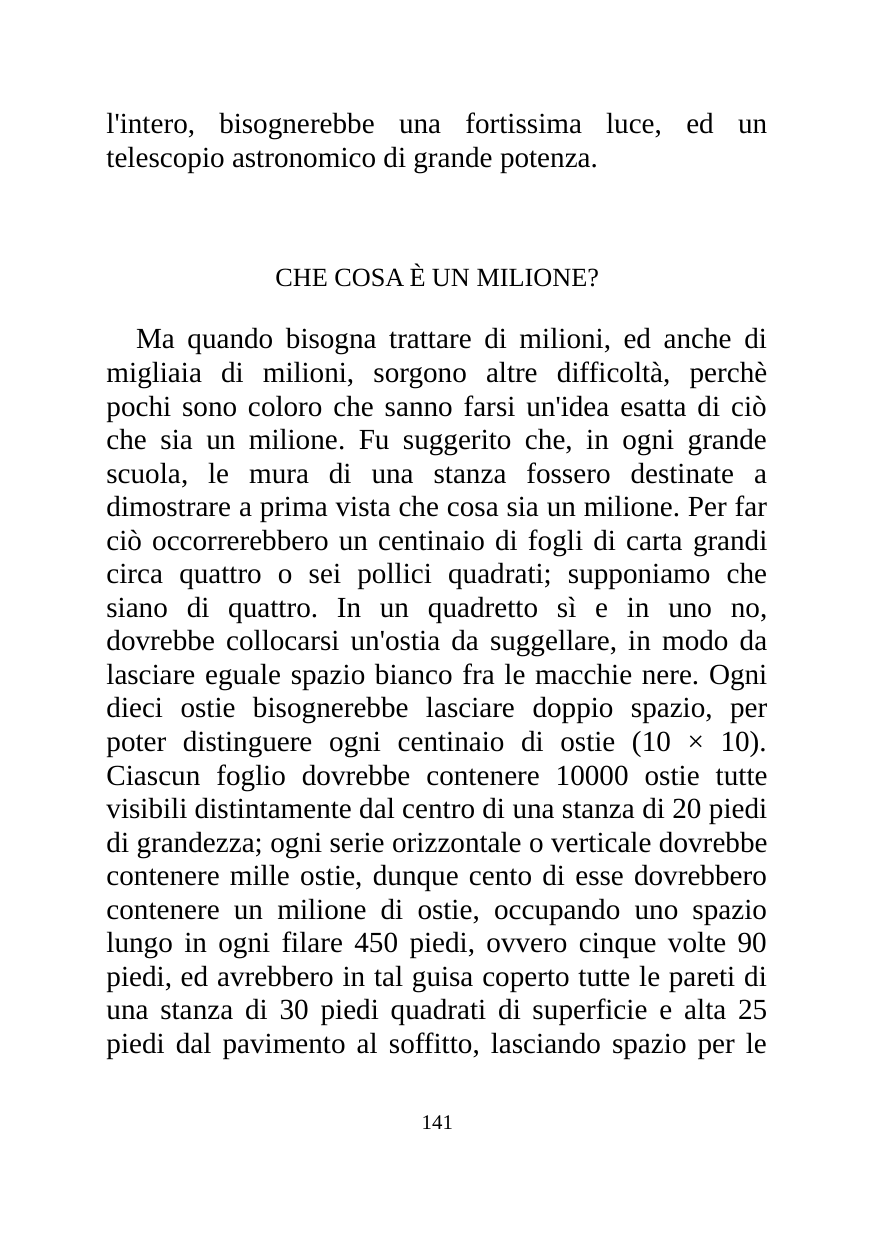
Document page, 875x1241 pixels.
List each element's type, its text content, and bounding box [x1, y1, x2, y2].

text Ma quando bisogna trattare di milioni, ed anche di migliaia di milioni, sorgono altre difficoltà, perchè pochi sono coloro che sanno farsi un'idea esatta di ciò che sia un milione. Fu suggerito che, in ogni grande scuola, le mura di una stanza fossero destinate a dimostrare a prima vista che cosa sia un milione. Per far ciò occorrerebbero un centinaio di fogli di carta grandi circa quattro o sei pollici quadrati; supponiamo che siano di quattro. In un quadretto sì e in uno no, dovrebbe collocarsi un'ostia da suggellare, in modo da lasciare eguale spazio bianco fra le macchie nere. Ogni dieci ostie bisognerebbe lasciare doppio spazio, per poter distinguere ogni centinaio di ostie (10 × 10). Ciascun foglio dovrebbe contenere 10000 ostie tutte visibili distintamente dal centro di una stanza di 20 piedi di grandezza; ogni serie orizzontale o verticale dovrebbe contenere mille ostie, dunque cento di esse dovrebbero contenere un milione di ostie, occupando uno spazio lungo in ogni filare 450 piedi, ovvero cinque volte 90 piedi, ed avrebbero in tal guisa coperto tutte le pareti di una stanza di 30 piedi quadrati di superficie e alta 25 piedi dal pavimento al soffitto, lasciando spazio per le [106, 322, 768, 1059]
subtitle CHE COSA È UN MILIONE? [106, 262, 768, 292]
text l'intero, bisognerebbe una fortissima luce, ed un telescopio astronomico di grande potenza. [106, 106, 768, 173]
